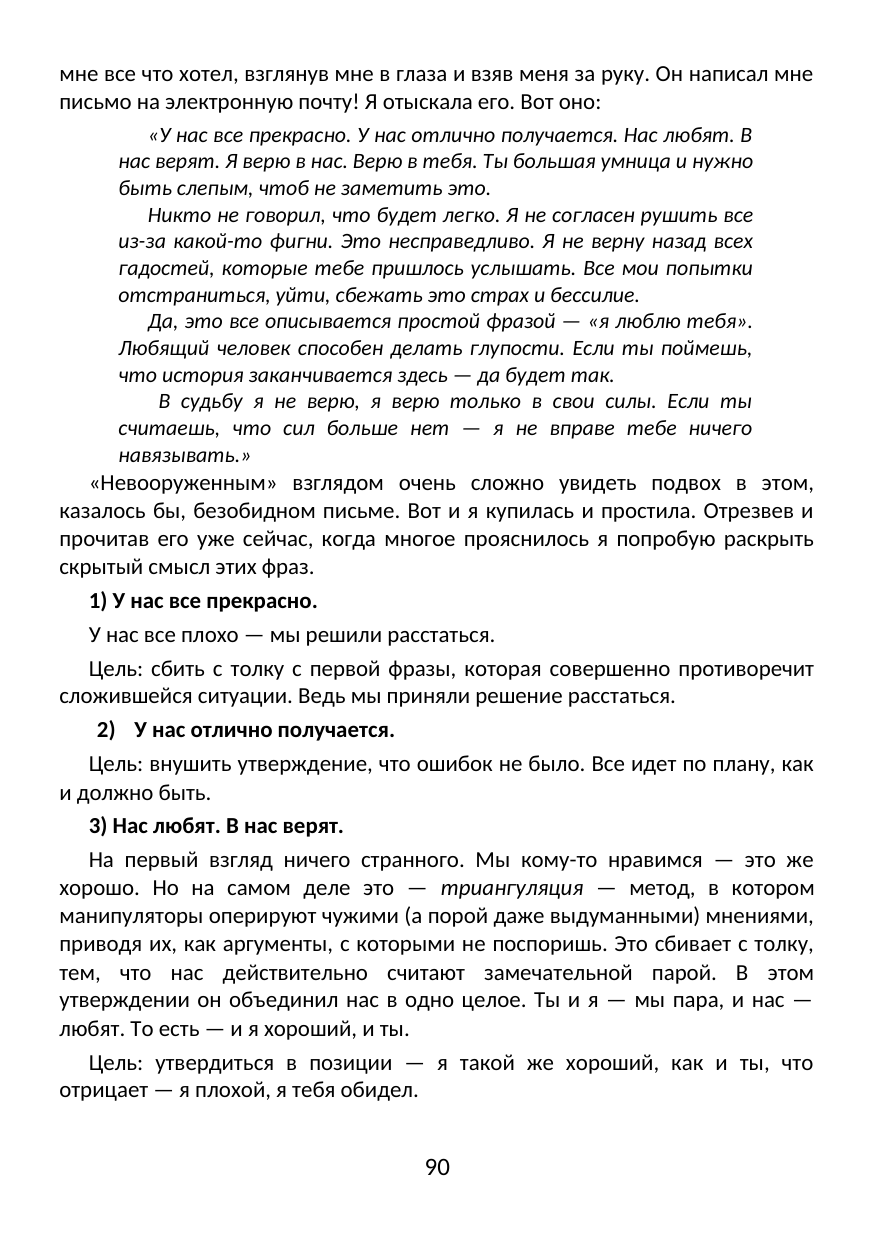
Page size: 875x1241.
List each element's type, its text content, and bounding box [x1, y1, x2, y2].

text На первый взгляд ничего странного. Мы кому-то нравимся — это же хорошо. Но на самом деле это — триангуляция — метод, в котором манипуляторы оперируют чужими (а порой даже выдуманными) мнениями, приводя их, как аргументы, с которыми не поспоришь. Это сбивает с толку, тем, что нас действительно считают замечательной парой. В этом утверждении он объединил нас в одно целое. Ты и я — мы пара, и нас — любят. То есть — и я хороший, и ты. [59, 846, 815, 1042]
text «Невооруженным» взглядом очень сложно увидеть подвох в этом, казалось бы, безобидном письме. Вот и я купилась и простила. Отрезвев и прочитав его уже сейчас, когда многое прояснилось я попробую раскрыть скрытый смысл этих фраз. [59, 468, 815, 580]
text мне все что хотел, взглянув мне в глаза и взяв меня за руку. Он написал мне письмо на электронную почту! Я отыскала его. Вот оно: [59, 59, 815, 115]
text Никто не говорил, что будет легко. Я не согласен рушить все из-за какой-то фигни. Это несправедливо. Я не верну назад всех гадостей, которые тебе пришлось услышать. Все мои попытки отстраниться, уйти, сбежать это страх и бессилие. [118, 201, 756, 308]
text Да, это все описывается простой фразой — «я люблю тебя». Любящий человек способен делать глупости. Если ты поймешь, что история заканчивается здесь — да будет так. [118, 308, 756, 388]
list У нас отлично получается. [97, 716, 815, 744]
text 1) У нас все прекрасно. [59, 586, 815, 614]
text Цель: внушить утверждение, что ошибок не было. Все идет по плану, как и должно быть. [59, 749, 815, 806]
text Цель: утвердиться в позиции — я такой же хороший, как и ты, что отрицает — я плохой, я тебя обидел. [59, 1048, 815, 1104]
text 3) Нас любят. В нас верят. [59, 812, 815, 839]
text В судьбу я не верю, я верю только в свои силы. Если ты считаешь, что сил больше нет — я не вправе тебе ничего навязывать.» [118, 388, 756, 468]
text «У нас все прекрасно. У нас отлично получается. Нас любят. В нас верят. Я верю в нас. Верю в тебя. Ты большая умница и нужно быть слепым, чтоб не заметить это. [118, 121, 756, 201]
text У нас все плохо — мы решили расстаться. [59, 620, 815, 648]
text Цель: сбить с толку с первой фразы, которая совершенно противоречит сложившейся ситуации. Ведь мы приняли решение расстаться. [59, 654, 815, 710]
